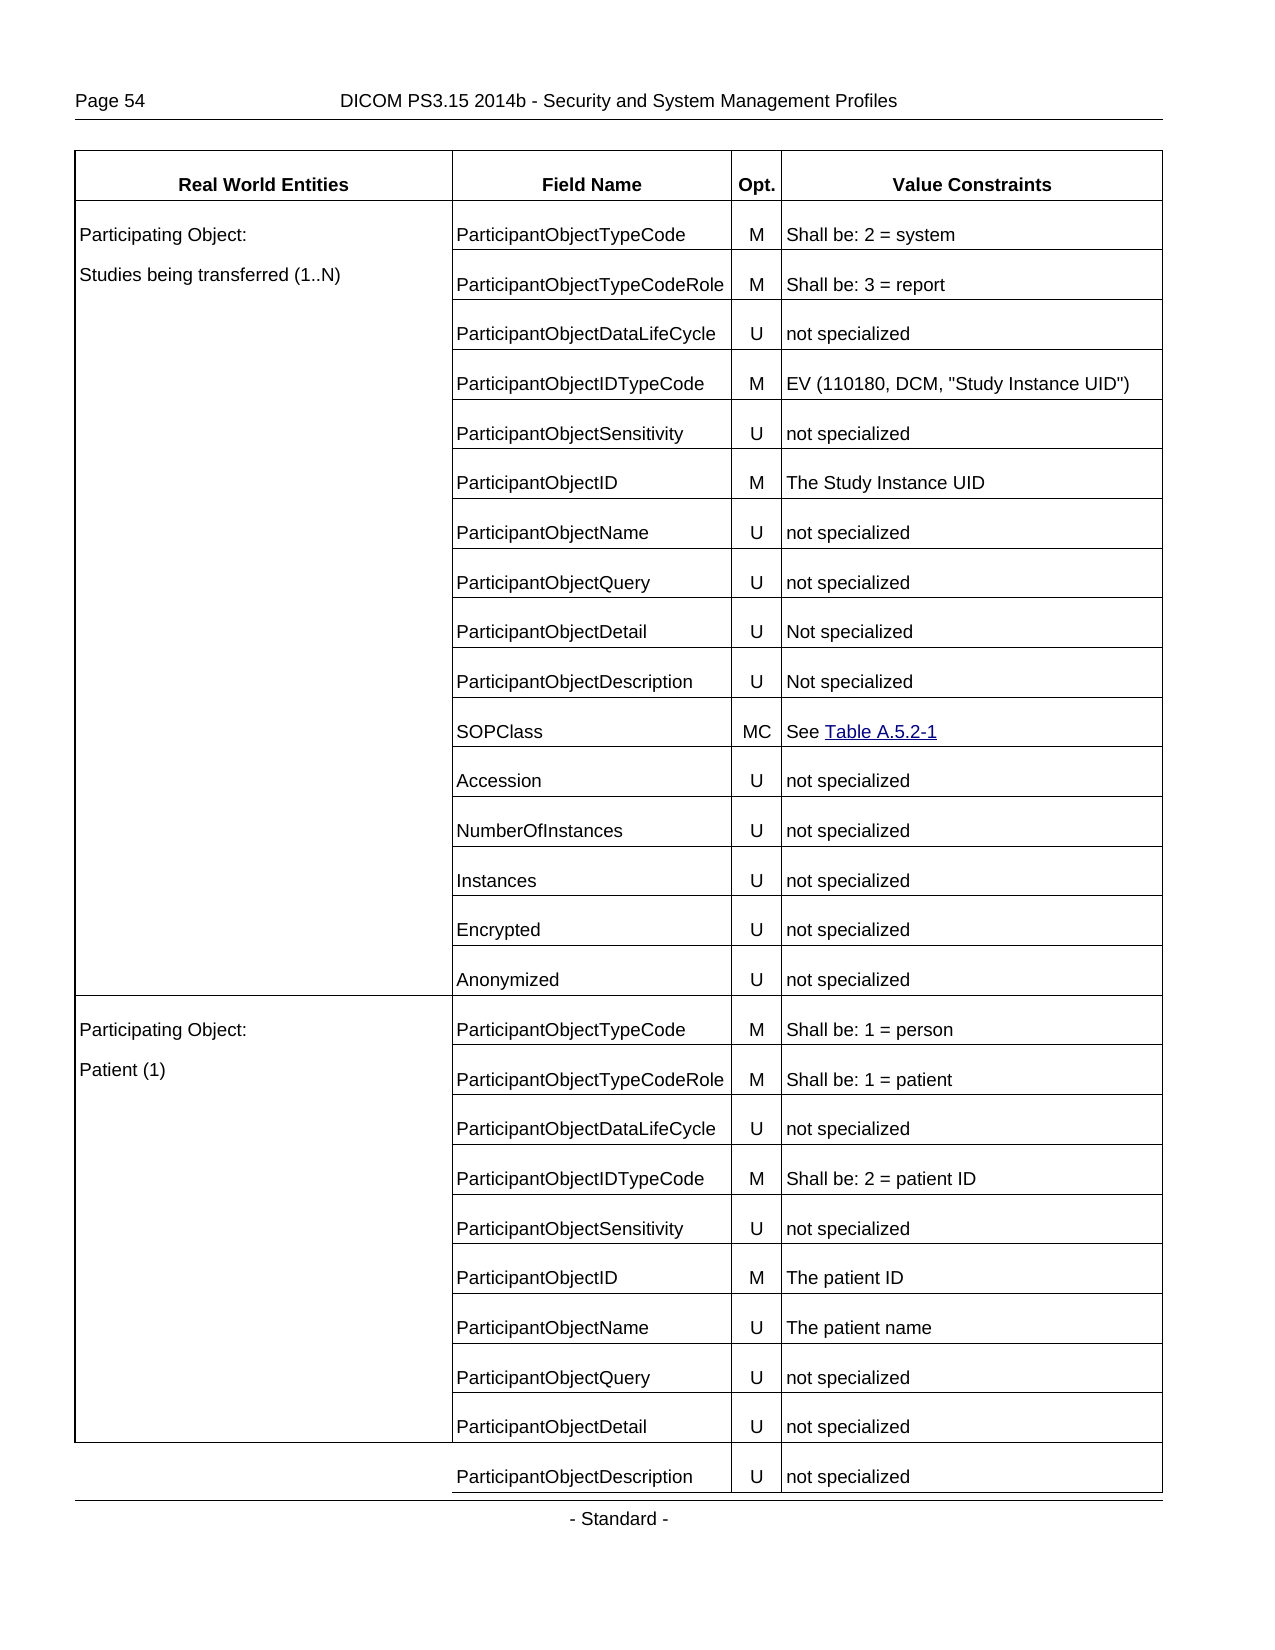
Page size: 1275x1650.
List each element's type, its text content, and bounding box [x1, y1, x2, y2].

table_cell U [732, 499, 781, 547]
table_cell Not specialized [782, 648, 1162, 697]
table_header Value Constraints [782, 151, 1162, 200]
table_cell U [732, 400, 781, 448]
table_cell ParticipantObjectTypeCodeRole [453, 1045, 731, 1094]
table_cell Shall be: 2 = patient ID [782, 1145, 1162, 1193]
table_cell M [732, 449, 781, 498]
table_cell NumberOfInstances [453, 797, 731, 846]
table_cell not specialized [782, 1344, 1162, 1392]
table_cell M [732, 1244, 781, 1293]
table_cell The patient ID [782, 1244, 1162, 1293]
table_cell ParticipantObjectTypeCode [453, 201, 731, 249]
table_cell U [732, 1095, 781, 1144]
table_cell See Table A.5.2-1 [782, 698, 1162, 746]
table_cell ParticipantObjectName [453, 1294, 731, 1342]
table_cell U [732, 1195, 781, 1243]
table_cell ParticipantObjectIDTypeCode [453, 350, 731, 398]
table_cell Shall be: 3 = report [782, 250, 1162, 299]
table_cell The Study Instance UID [782, 449, 1162, 498]
table_cell ParticipantObjectDescription [453, 648, 731, 697]
table_cell M [732, 350, 781, 398]
table_cell M [732, 201, 781, 249]
table_cell ParticipantObjectDescription [452, 1443, 731, 1492]
table_cell MC [732, 698, 781, 746]
table_cell M [732, 996, 781, 1044]
table_cell Shall be: 1 = person [782, 996, 1162, 1044]
table_cell not specialized [782, 896, 1162, 945]
table_cell ParticipantObjectID [453, 1244, 731, 1293]
table_cell not specialized [782, 946, 1162, 995]
table_cell Anonymized [453, 946, 731, 995]
table_cell ParticipantObjectQuery [453, 1344, 731, 1392]
table_cell not specialized [782, 1195, 1162, 1243]
table_cell not specialized [782, 400, 1162, 448]
table_cell ParticipantObjectQuery [453, 549, 731, 597]
table_cell ParticipantObjectTypeCodeRole [453, 250, 731, 299]
table_cell Instances [453, 847, 731, 895]
table_cell U [732, 797, 781, 846]
table_cell not specialized [782, 1443, 1162, 1492]
table_cell ParticipantObjectName [453, 499, 731, 547]
table_cell The patient name [782, 1294, 1162, 1342]
table_cell U [732, 1294, 781, 1342]
table_cell Encrypted [453, 896, 731, 945]
table_cell not specialized [782, 1393, 1162, 1442]
table_cell Participating Object: Studies being transferred (1..N) [76, 201, 452, 995]
table_header Real World Entities [76, 151, 452, 200]
table_cell M [732, 1045, 781, 1094]
table_cell not specialized [782, 549, 1162, 597]
table_cell U [732, 300, 781, 349]
table_cell Accession [453, 747, 731, 796]
table_cell U [732, 549, 781, 597]
table_cell Shall be: 1 = patient [782, 1045, 1162, 1094]
table_cell not specialized [782, 847, 1162, 895]
table_cell ParticipantObjectDetail [453, 1393, 731, 1442]
table_cell M [732, 1145, 781, 1193]
table_header Opt. [732, 151, 781, 200]
table_cell Shall be: 2 = system [782, 201, 1162, 249]
table_cell U [732, 847, 781, 895]
table_cell U [732, 1443, 781, 1492]
table_cell U [732, 648, 781, 697]
table_cell Participating Object: Patient (1) [76, 996, 452, 1442]
table_header Field Name [453, 151, 731, 200]
table_cell U [732, 598, 781, 647]
table_cell ParticipantObjectDataLifeCycle [453, 1095, 731, 1144]
table_cell ParticipantObjectDetail [453, 598, 731, 647]
table_cell ParticipantObjectSensitivity [453, 1195, 731, 1243]
table_cell SOPClass [453, 698, 731, 746]
table_cell ParticipantObjectIDTypeCode [453, 1145, 731, 1193]
table_cell not specialized [782, 499, 1162, 547]
table_cell ParticipantObjectID [453, 449, 731, 498]
table_cell U [732, 1393, 781, 1442]
table_cell Not specialized [782, 598, 1162, 647]
table_cell U [732, 946, 781, 995]
table_cell not specialized [782, 797, 1162, 846]
table_cell ParticipantObjectTypeCode [453, 996, 731, 1044]
table_cell ParticipantObjectDataLifeCycle [453, 300, 731, 349]
table_cell U [732, 1344, 781, 1392]
table_cell not specialized [782, 300, 1162, 349]
table_cell EV (110180, DCM, "Study Instance UID") [782, 350, 1162, 398]
table_cell M [732, 250, 781, 299]
table_cell not specialized [782, 1095, 1162, 1144]
table_cell U [732, 747, 781, 796]
table_cell U [732, 896, 781, 945]
table_cell ParticipantObjectSensitivity [453, 400, 731, 448]
table_cell not specialized [782, 747, 1162, 796]
